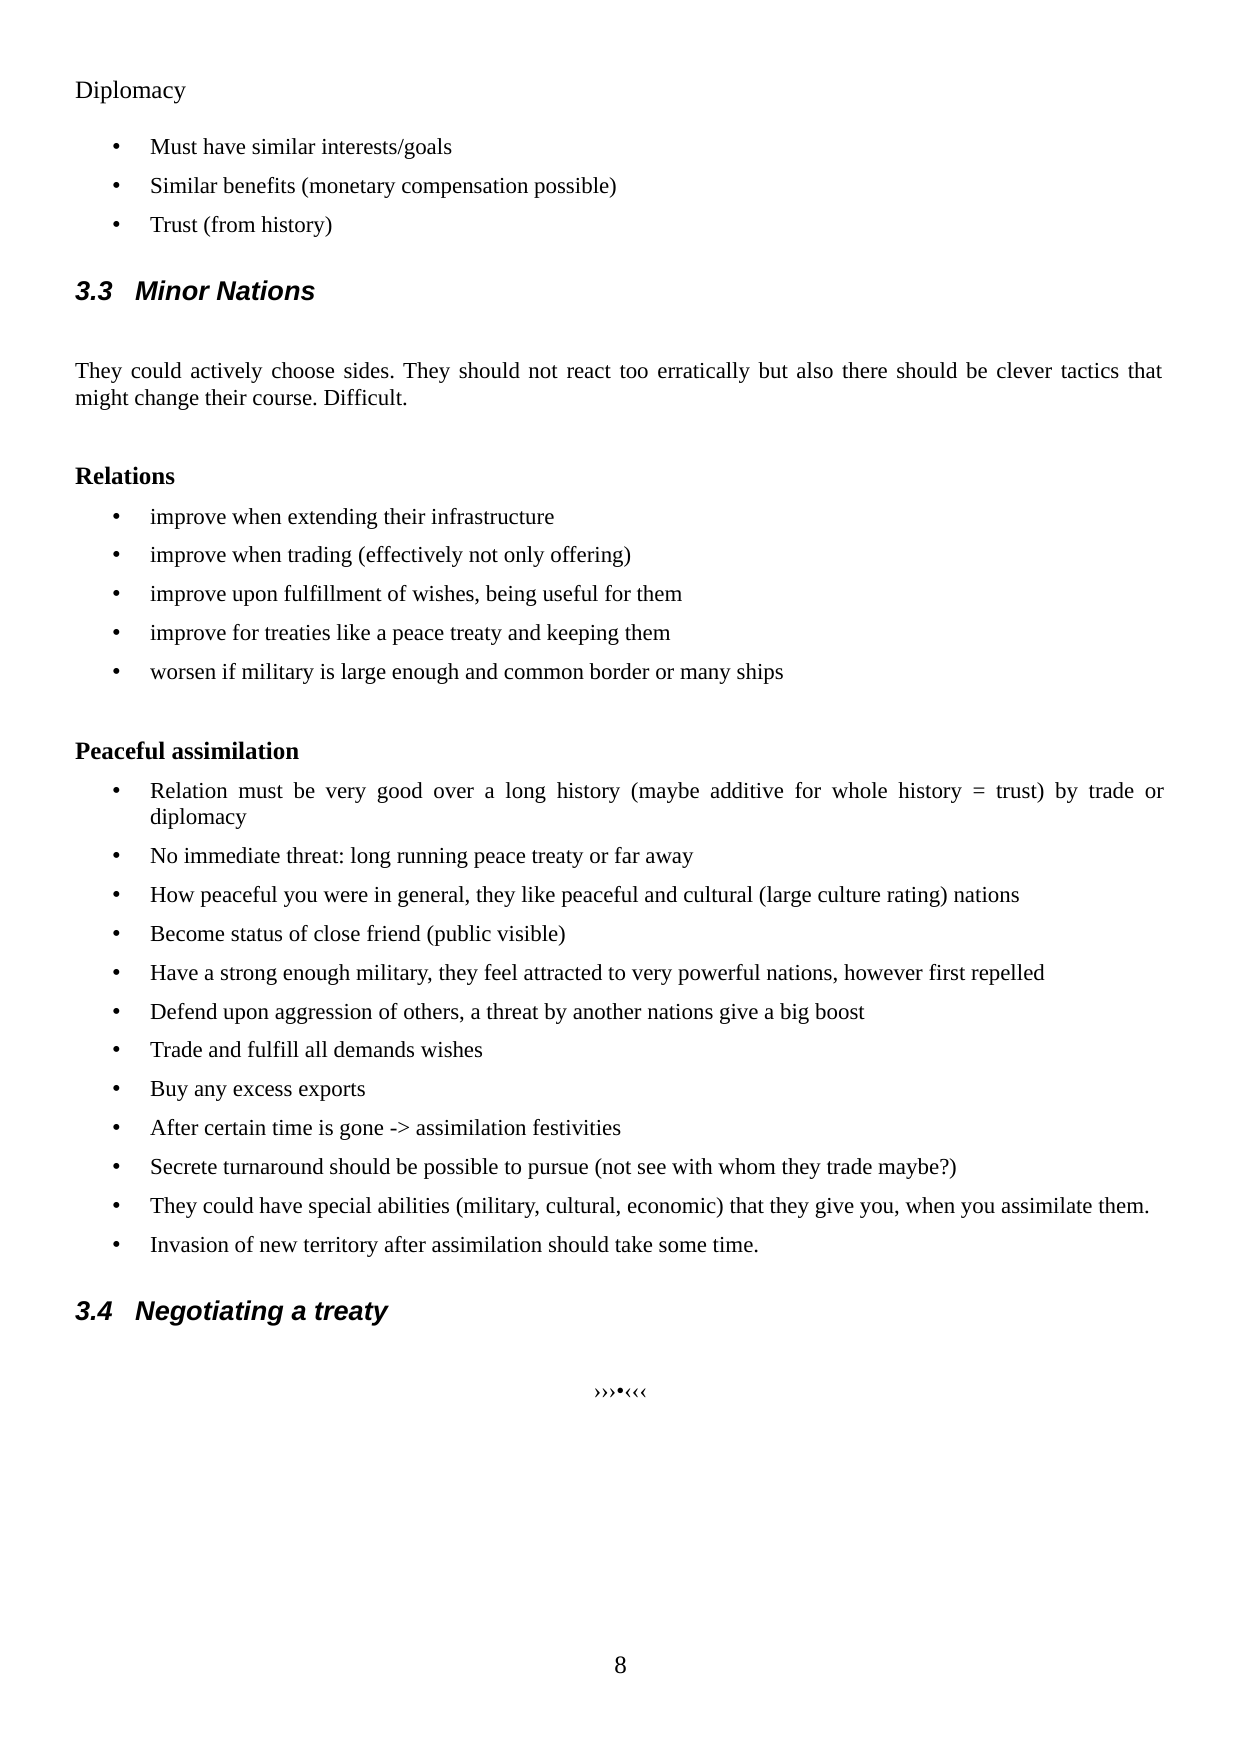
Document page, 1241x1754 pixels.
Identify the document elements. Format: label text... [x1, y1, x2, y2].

text Relations [75, 461, 1166, 490]
list improve when trading (effectively not only offering) [112, 542, 1166, 568]
list improve when extending their infrastructure [112, 503, 1166, 529]
list Secrete turnaround should be possible to pursue (not see with whom they trade maybe?) [112, 1153, 1166, 1179]
list Trust (from history) [112, 211, 1166, 237]
list Have a strong enough military, they feel attracted to very powerful nations, however first repelled [112, 959, 1166, 985]
list No immediate threat: long running peace treaty or far away [112, 842, 1166, 869]
list improve for treaties like a peace treaty and keeping them [112, 619, 1166, 646]
list improve upon fulfillment of wishes, being useful for them [112, 580, 1166, 607]
list After certain time is gone -> assimilation festivities [112, 1114, 1166, 1141]
text ›››•‹‹‹ [75, 1377, 1166, 1404]
list Relation must be very good over a long history (maybe additive for whole history = trust) by trade or diplomacy [112, 777, 1166, 830]
text Peaceful assimilation [75, 736, 1166, 764]
subtitle Minor Nations [75, 275, 1166, 306]
list How peaceful you were in general, they like peaceful and cultural (large culture rating) nations [112, 881, 1166, 907]
list Buy any excess exports [112, 1075, 1166, 1102]
list Trade and fulfill all demands wishes [112, 1037, 1166, 1063]
list worsen if military is large enough and common border or many ships [112, 658, 1166, 684]
list Defend upon aggression of others, a threat by another nations give a big boost [112, 998, 1166, 1024]
text They could actively choose sides. They should not react too erratically but also there should be clever tactics that might change their course. Difficult. [75, 357, 1166, 410]
subtitle Negotiating a treaty [75, 1295, 1166, 1326]
list They could have special abilities (military, cultural, economic) that they give you, when you assimilate them. [112, 1192, 1166, 1218]
list Invasion of new territory after assimilation should take some time. [112, 1231, 1166, 1257]
list Must have similar interests/goals [112, 133, 1166, 159]
list Become status of close friend (public visible) [112, 920, 1166, 946]
list Similar benefits (monetary compensation possible) [112, 172, 1166, 198]
